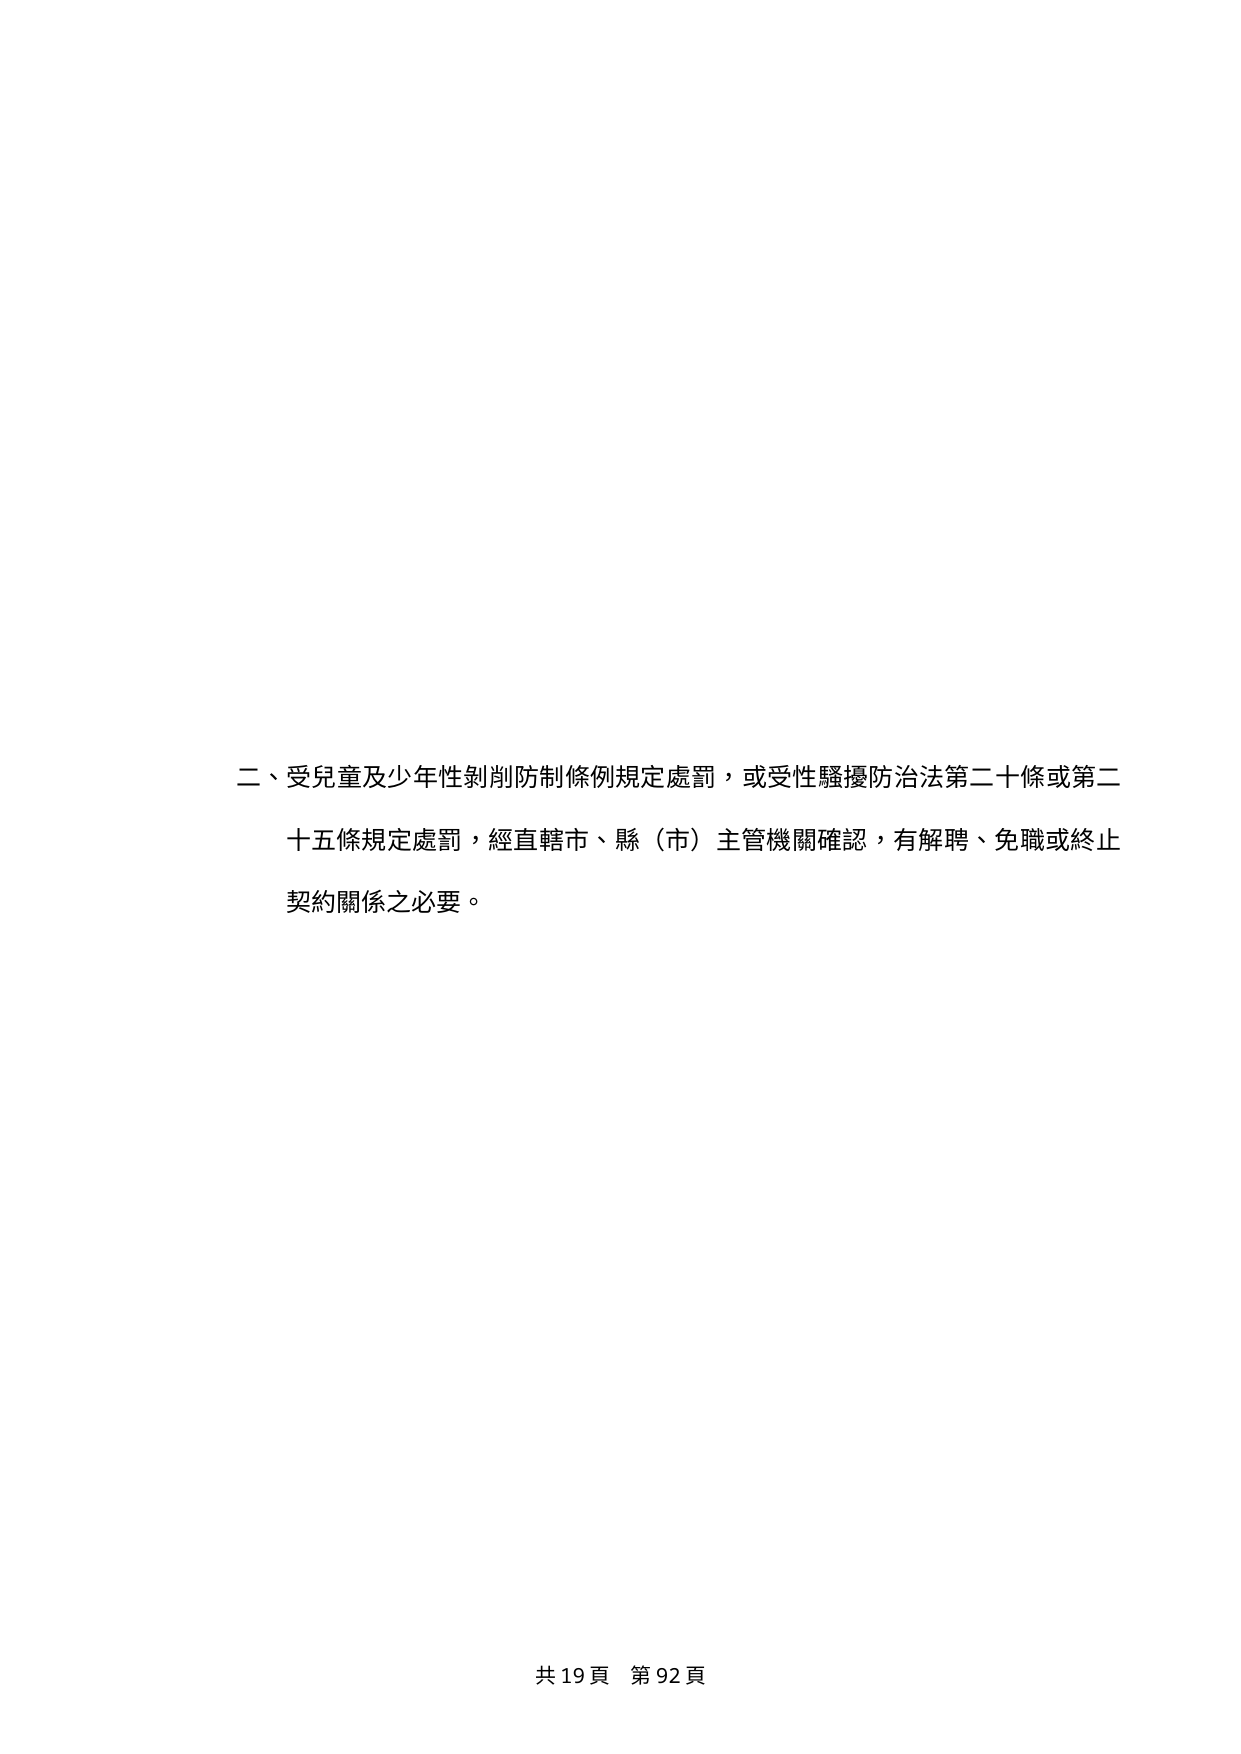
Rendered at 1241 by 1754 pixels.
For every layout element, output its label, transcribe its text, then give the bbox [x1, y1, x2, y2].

text 二、受兒童及少年性剝削防制條例規定處罰，或受性騷擾防治法第二十條或第二十五條規定處罰，經直轄市、縣（市）主管機關確認，有解聘、免職或終止契約關係之必要。 [236, 734, 1122, 922]
